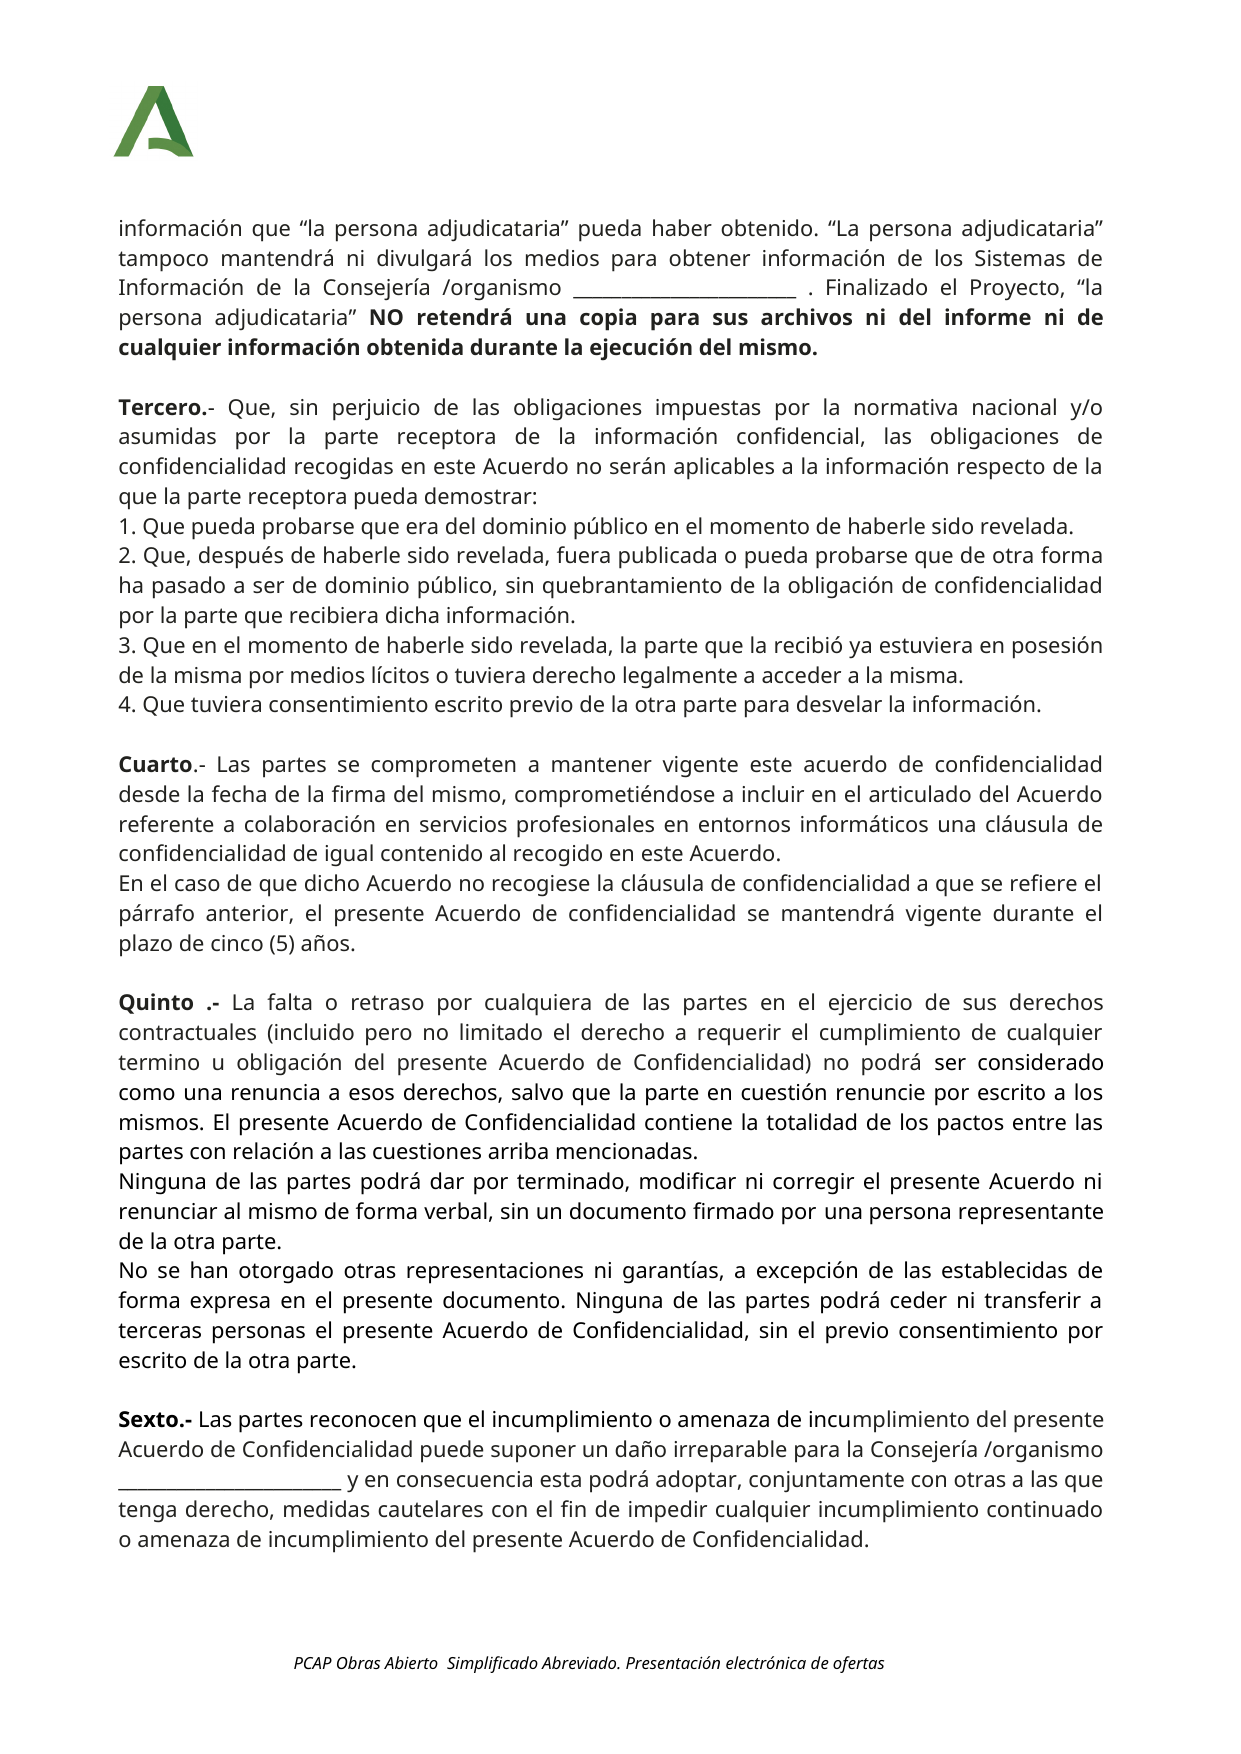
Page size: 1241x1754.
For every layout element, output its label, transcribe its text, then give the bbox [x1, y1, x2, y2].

text Tercero.- Que, sin perjuicio de las obligaciones impuestas por la normativa nacional y/o asumidas por la parte receptora de la información confidencial, las obligaciones de confidencialidad recogidas en este Acuerdo no serán aplicables a la información respecto de la que la parte receptora pueda demostrar: [118, 391, 1104, 511]
text 2. Que, después de haberle sido revelada, fuera publicada o pueda probarse que de otra forma ha pasado a ser de dominio público, sin quebrantamiento de la obligación de confidencialidad por la parte que recibiera dicha información. [118, 540, 1104, 630]
text información que “la persona adjudicataria” pueda haber obtenido. “La persona adjudicataria” tampoco mantendrá ni divulgará los medios para obtener información de los Sistemas de Información de la Consejería /organismo _______________________ . Finalizado el Proyecto, “la persona adjudicataria” NO retendrá una copia para sus archivos ni del informe ni de cualquier información obtenida durante la ejecución del mismo. [118, 213, 1104, 362]
text Cuarto.- Las partes se comprometen a mantener vigente este acuerdo de confidencialidad desde la fecha de la firma del mismo, comprometiéndose a incluir en el articulado del Acuerdo referente a colaboración en servicios profesionales en entornos informáticos una cláusula de confidencialidad de igual contenido al recogido en este Acuerdo. [118, 749, 1104, 868]
text Sexto.- Las partes reconocen que el incumplimiento o amenaza de incumplimiento del presente Acuerdo de Confidencialidad puede suponer un daño irreparable para la Consejería /organismo _______________________ y en consecuencia esta podrá adoptar, conjuntamente con otras a las que tenga derecho, medidas cautelares con el fin de impedir cualquier incumplimiento continuado o amenaza de incumplimiento del presente Acuerdo de Confidencialidad. [118, 1404, 1104, 1553]
text 4. Que tuviera consentimiento escrito previo de la otra parte para desvelar la información. [118, 689, 1104, 719]
text En el caso de que dicho Acuerdo no recogiese la cláusula de confidencialidad a que se refiere el párrafo anterior, el presente Acuerdo de confidencialidad se mantendrá vigente durante el plazo de cinco (5) años. [118, 868, 1104, 957]
text Ninguna de las partes podrá dar por terminado, modificar ni corregir el presente Acuerdo ni renunciar al mismo de forma verbal, sin un documento firmado por una persona representante de la otra parte. [118, 1166, 1104, 1255]
text 3. Que en el momento de haberle sido revelada, la parte que la recibió ya estuviera en posesión de la misma por medios lícitos o tuviera derecho legalmente a acceder a la misma. [118, 630, 1104, 689]
picture [109, 81, 198, 161]
text Quinto .- La falta o retraso por cualquiera de las partes en el ejercicio de sus derechos contractuales (incluido pero no limitado el derecho a requerir el cumplimiento de cualquier termino u obligación del presente Acuerdo de Confidencialidad) no podrá ser considerado como una renuncia a esos derechos, salvo que la parte en cuestión renuncie por escrito a los mismos. El presente Acuerdo de Confidencialidad contiene la totalidad de los pactos entre las partes con relación a las cuestiones arriba mencionadas. [118, 987, 1104, 1166]
text No se han otorgado otras representaciones ni garantías, a excepción de las establecidas de forma expresa en el presente documento. Ninguna de las partes podrá ceder ni transferir a terceras personas el presente Acuerdo de Confidencialidad, sin el previo consentimiento por escrito de la otra parte. [118, 1255, 1104, 1374]
text 1. Que pueda probarse que era del dominio público en el momento de haberle sido revelada. [118, 511, 1104, 540]
